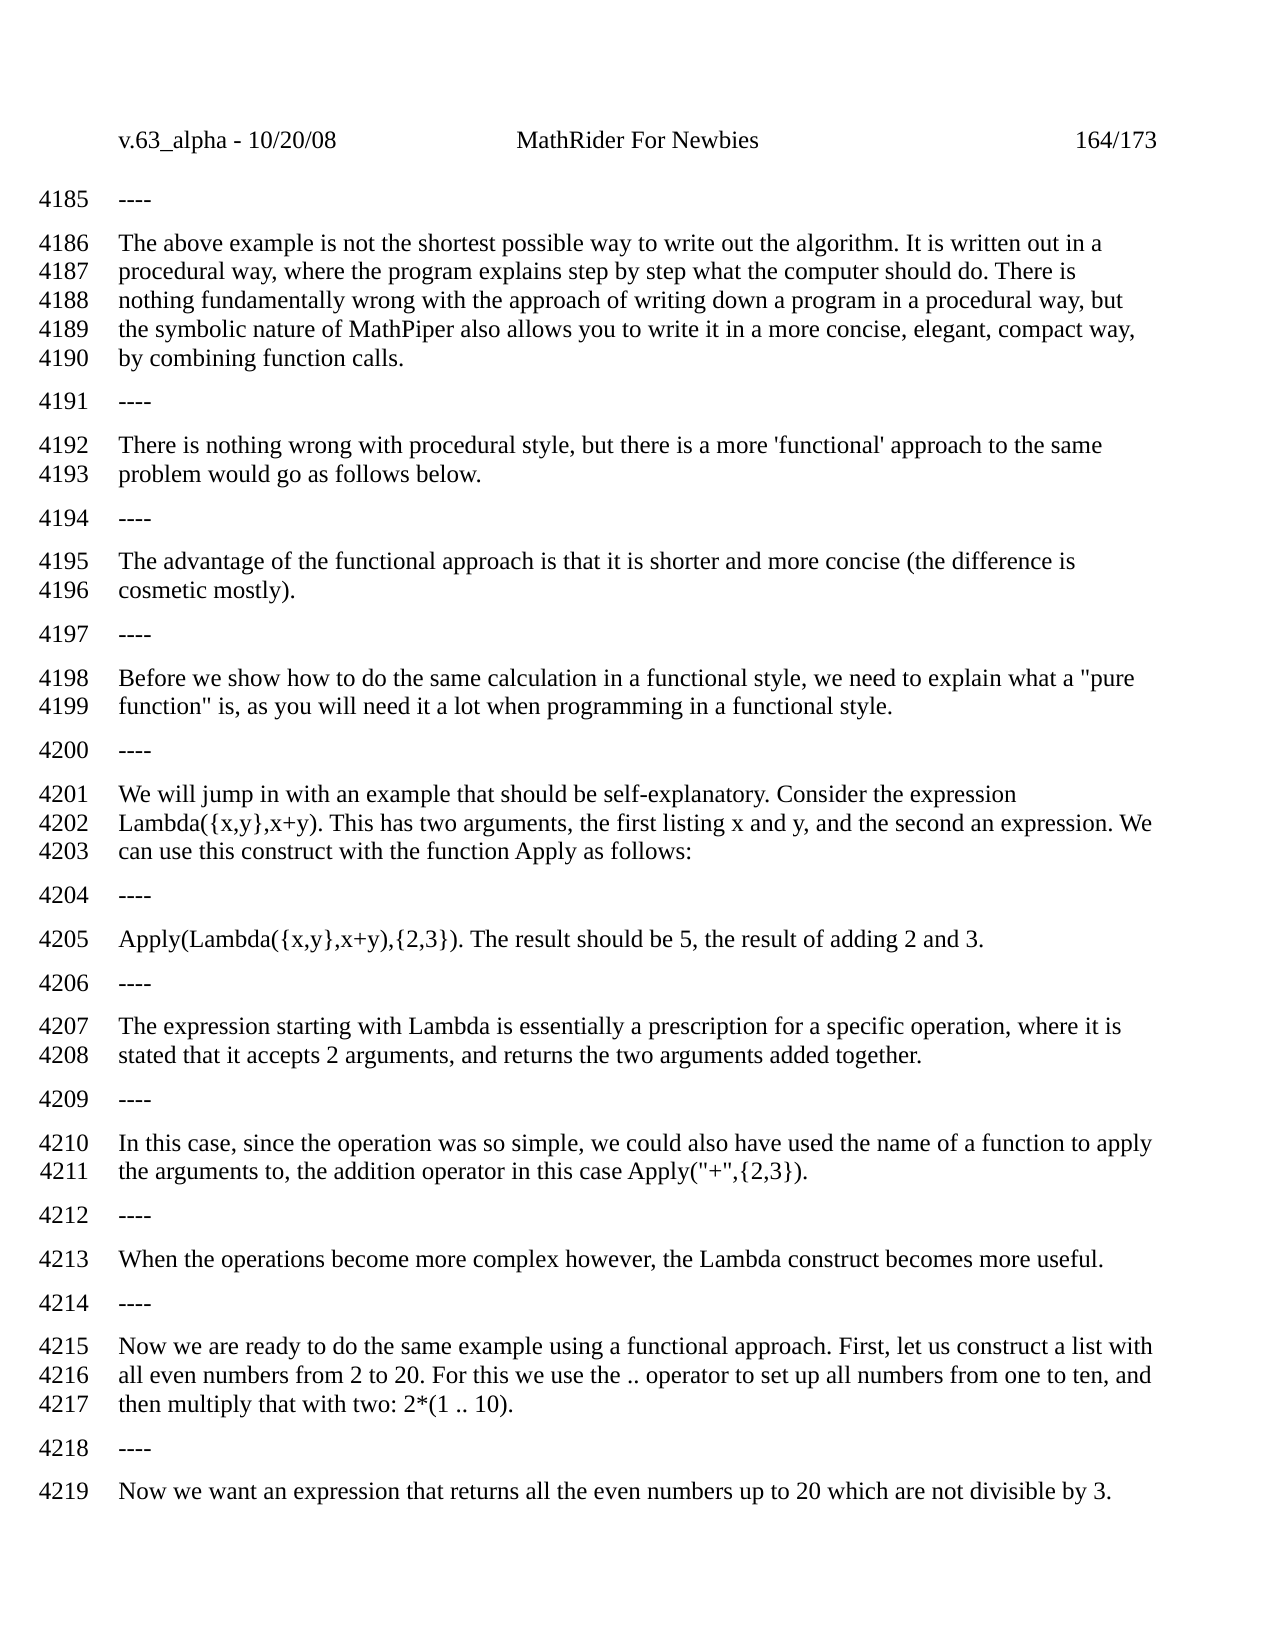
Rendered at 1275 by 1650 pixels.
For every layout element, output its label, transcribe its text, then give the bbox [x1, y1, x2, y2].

text When the operations become more complex however, the Lambda construct becomes more useful. [118, 1244, 1157, 1273]
text ---- [118, 735, 1157, 764]
text The advantage of the functional approach is that it is shorter and more concise (the difference is cosmetic mostly). [118, 546, 1157, 604]
text Now we want an expression that returns all the even numbers up to 20 which are not divisible by 3. [118, 1476, 1157, 1505]
text ---- [118, 386, 1157, 415]
text ---- [118, 968, 1157, 996]
text Now we are ready to do the same example using a functional approach. First, let us construct a list with all even numbers from 2 to 20. For this we use the .. operator to set up all numbers from one to ten, and then multiply that with two: 2*(1 .. 10). [118, 1331, 1157, 1418]
text Apply(Lambda({x,y},x+y),{2,3}). The result should be 5, the result of adding 2 and 3. [118, 924, 1157, 953]
text ---- [118, 184, 1157, 213]
text The expression starting with Lambda is essentially a prescription for a specific operation, where it is stated that it accepts 2 arguments, and returns the two arguments added together. [118, 1011, 1157, 1069]
text ---- [118, 619, 1157, 648]
text Before we show how to do the same calculation in a functional style, we need to explain what a "pure function" is, as you will need it a lot when programming in a functional style. [118, 663, 1157, 720]
text ---- [118, 503, 1157, 531]
text We will jump in with an example that should be self-explanatory. Consider the expression Lambda({x,y},x+y). This has two arguments, the first listing x and y, and the second an expression. We can use this construct with the function Apply as follows: [118, 779, 1157, 865]
text ---- [118, 1288, 1157, 1316]
text There is nothing wrong with procedural style, but there is a more 'functional' approach to the same problem would go as follows below. [118, 430, 1157, 488]
text In this case, since the operation was so simple, we could also have used the name of a function to apply the arguments to, the addition operator in this case Apply("+",{2,3}). [118, 1128, 1157, 1185]
text ---- [118, 1433, 1157, 1461]
text ---- [118, 880, 1157, 909]
text ---- [118, 1084, 1157, 1113]
text ---- [118, 1200, 1157, 1229]
text The above example is not the shortest possible way to write out the algorithm. It is written out in a procedural way, where the program explains step by step what the computer should do. There is nothing fundamentally wrong with the approach of writing down a program in a procedural way, but the symbolic nature of MathPiper also allows you to write it in a more concise, elegant, compact way, by combining function calls. [118, 228, 1157, 371]
